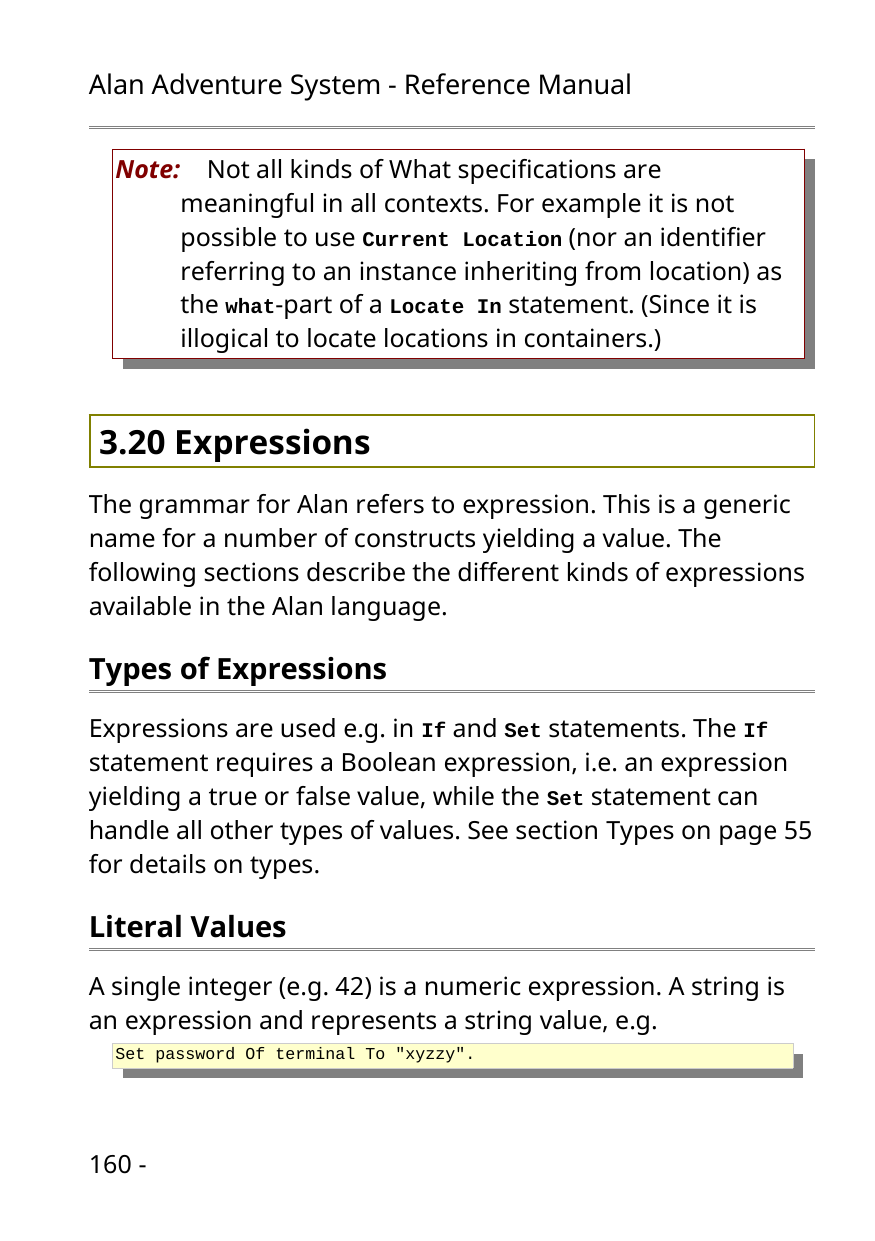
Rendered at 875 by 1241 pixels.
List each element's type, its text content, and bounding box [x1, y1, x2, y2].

text The grammar for Alan refers to expression. This is a generic name for a number of constructs yielding a value. The following sections describe the different kinds of expressions available in the Alan language. [88, 487, 815, 623]
text A single integer (e.g. 42) is a numeric expression. A string is an expression and represents a string value, e.g. [88, 969, 815, 1037]
subtitle Literal Values [88, 906, 815, 950]
subtitle Expressions [91, 416, 814, 466]
list Not all kinds of What specifications are meaningful in all contexts. For example it is not possible to use Current Location (nor an identifier referring to an instance inheriting from location) as the what-part of a Locate In statement. (Since it is illogical to locate locations in containers.) [113, 150, 804, 358]
text Set password Of terminal To "xyzzy". [113, 1044, 793, 1068]
subtitle Types of Expressions [88, 648, 815, 692]
text Expressions are used e.g. in If and Set statements. The If statement re­quires a Boolean expression, i.e. an expression yielding a true or false value, while the Set statement can handle all other types of values. See section Types on page 40 for details on types. [88, 711, 815, 881]
